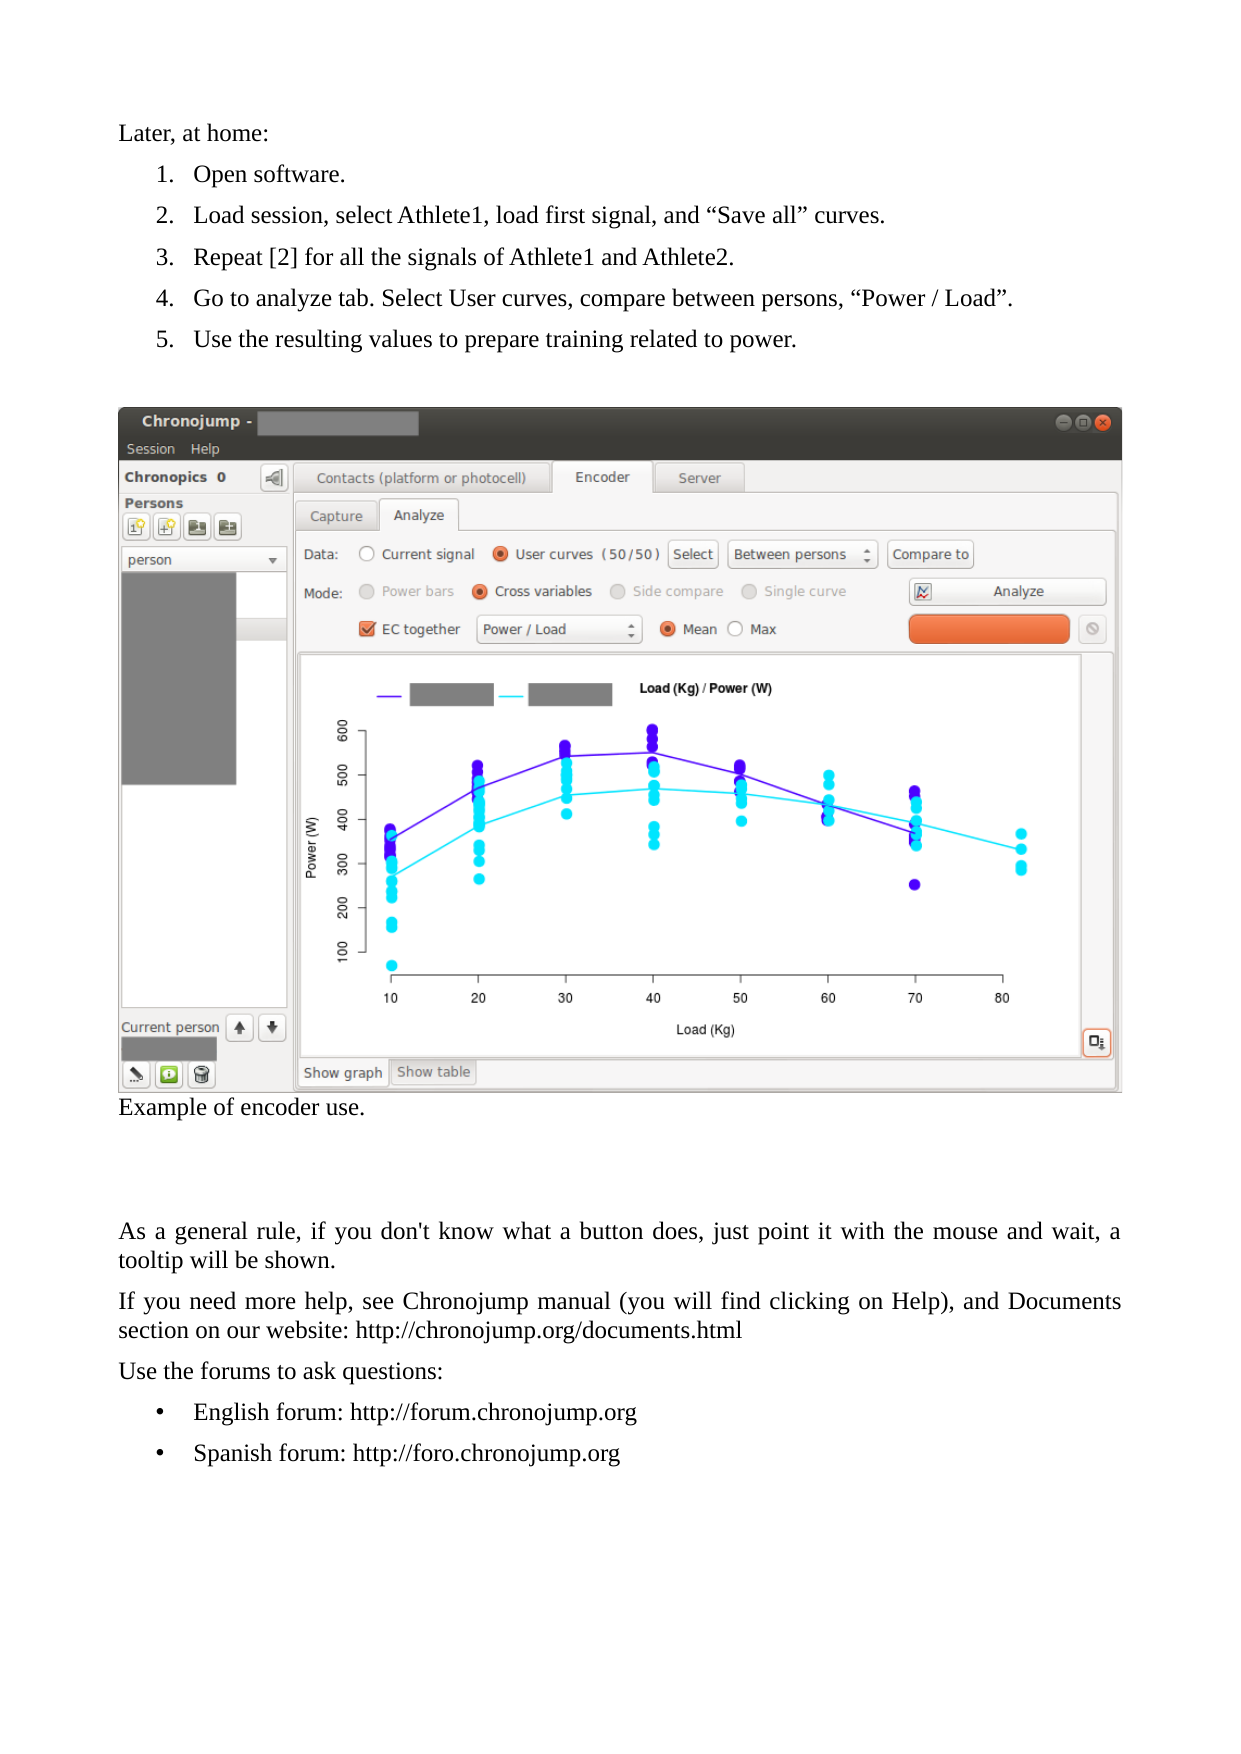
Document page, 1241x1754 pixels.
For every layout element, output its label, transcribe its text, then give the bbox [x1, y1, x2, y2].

list Repeat [2] for all the signals of Athlete1 and Athlete2. [156, 242, 1122, 271]
list English forum: http://forum.chronojump.org [156, 1397, 1122, 1426]
text As a general rule, if you don't know what a button does, just point it with the mouse and wait, a tooltip will be shown. [118, 1216, 1122, 1273]
list Go to analyze tab. Select User curves, compare between persons, “Power / Load”. [156, 283, 1122, 312]
text Use the forums to ask questions: [118, 1356, 1122, 1385]
list Load session, select Athlete1, load first signal, and “Save all” curves. [156, 201, 1122, 229]
list Open software. [156, 159, 1122, 188]
picture [118, 407, 1123, 1093]
text Example of encoder use. [118, 1093, 1122, 1121]
text If you need more help, see Chronojump manual (you will find clicking on Help), and Documents section on our website: http://chronojump.org/documents.html [118, 1286, 1122, 1343]
list Use the resulting values to prepare training related to power. [156, 324, 1122, 353]
list Spanish forum: http://foro.chronojump.org [156, 1438, 1122, 1467]
text Later, at home: [118, 118, 1122, 147]
